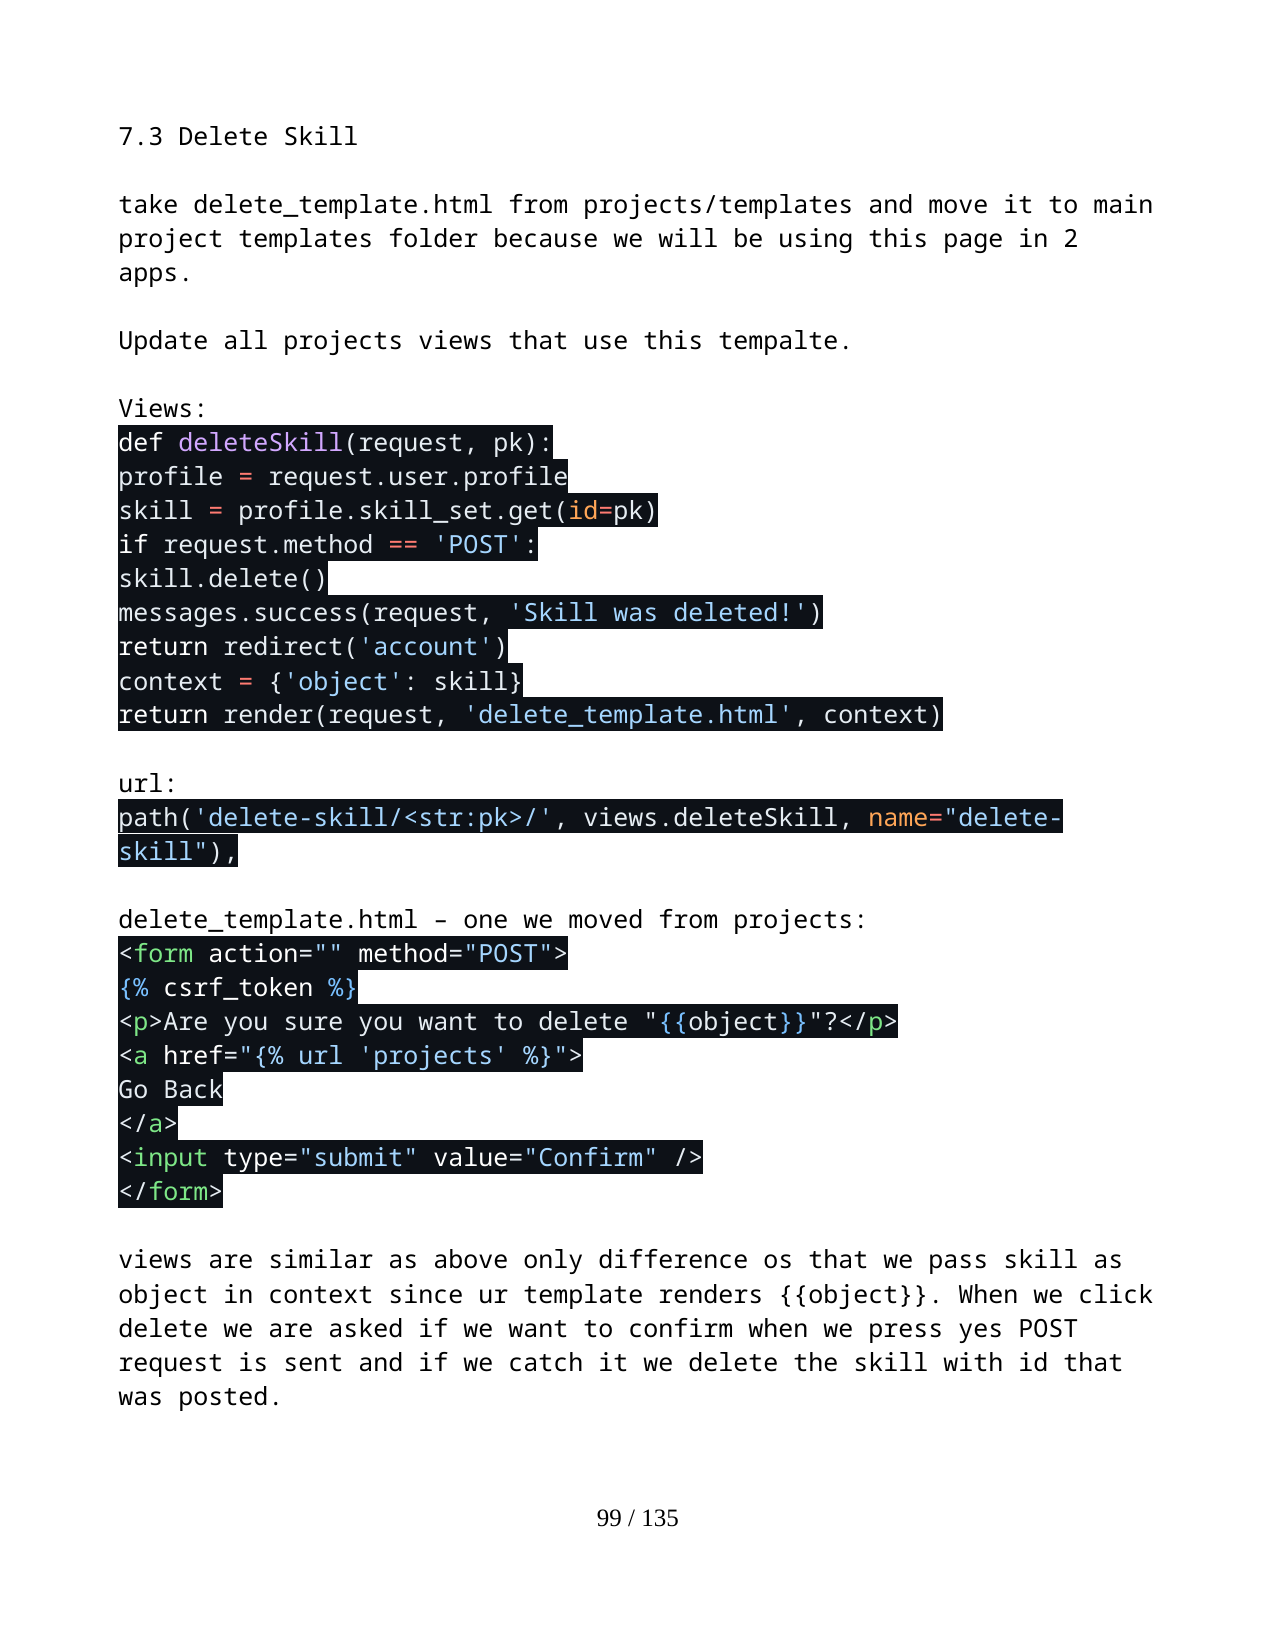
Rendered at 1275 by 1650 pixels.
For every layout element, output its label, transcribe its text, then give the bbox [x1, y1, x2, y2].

text <a href="{% url 'projects' %}"> [118, 1038, 1157, 1072]
text profile = request.user.profile [118, 459, 1157, 493]
text messages.success(request, 'Skill was deleted!') [118, 595, 1157, 629]
text {% csrf_token %} [118, 970, 1157, 1004]
text </a> [118, 1106, 1157, 1140]
text path('delete-skill/<str:pk>/', views.deleteSkill, name="delete-skill"), [118, 799, 1157, 867]
text skill = profile.skill_set.get(id=pk) [118, 493, 1157, 527]
text return render(request, 'delete_template.html', context) [118, 697, 1157, 731]
text skill.delete() [118, 561, 1157, 595]
text <p>Are you sure you want to delete "{{object}}"?</p> [118, 1004, 1157, 1038]
text 7.3 Delete Skill [118, 118, 1157, 152]
text views are similar as above only difference os that we pass skill as object in context since ur template renders {{object}}. When we click delete we are asked if we want to confirm when we press yes POST request is sent and if we catch it we delete the skill with id that was posted. [118, 1208, 1157, 1412]
text Go Back [118, 1072, 1157, 1106]
text </form> [118, 1174, 1157, 1208]
text url: [118, 765, 1157, 799]
text if request.method == 'POST': [118, 527, 1157, 561]
text <input type="submit" value="Confirm" /> [118, 1140, 1157, 1174]
text take delete_template.html from projects/templates and move it to main project templates folder because we will be using this page in 2 apps. [118, 186, 1157, 288]
text context = {'object': skill} [118, 663, 1157, 697]
text <form action="" method="POST"> [118, 936, 1157, 970]
text return redirect('account') [118, 629, 1157, 663]
text def deleteSkill(request, pk): [118, 425, 1157, 459]
text Update all projects views that use this tempalte. [118, 322, 1157, 357]
text Views: [118, 391, 1157, 425]
text delete_template.html – one we moved from projects: [118, 902, 1157, 936]
